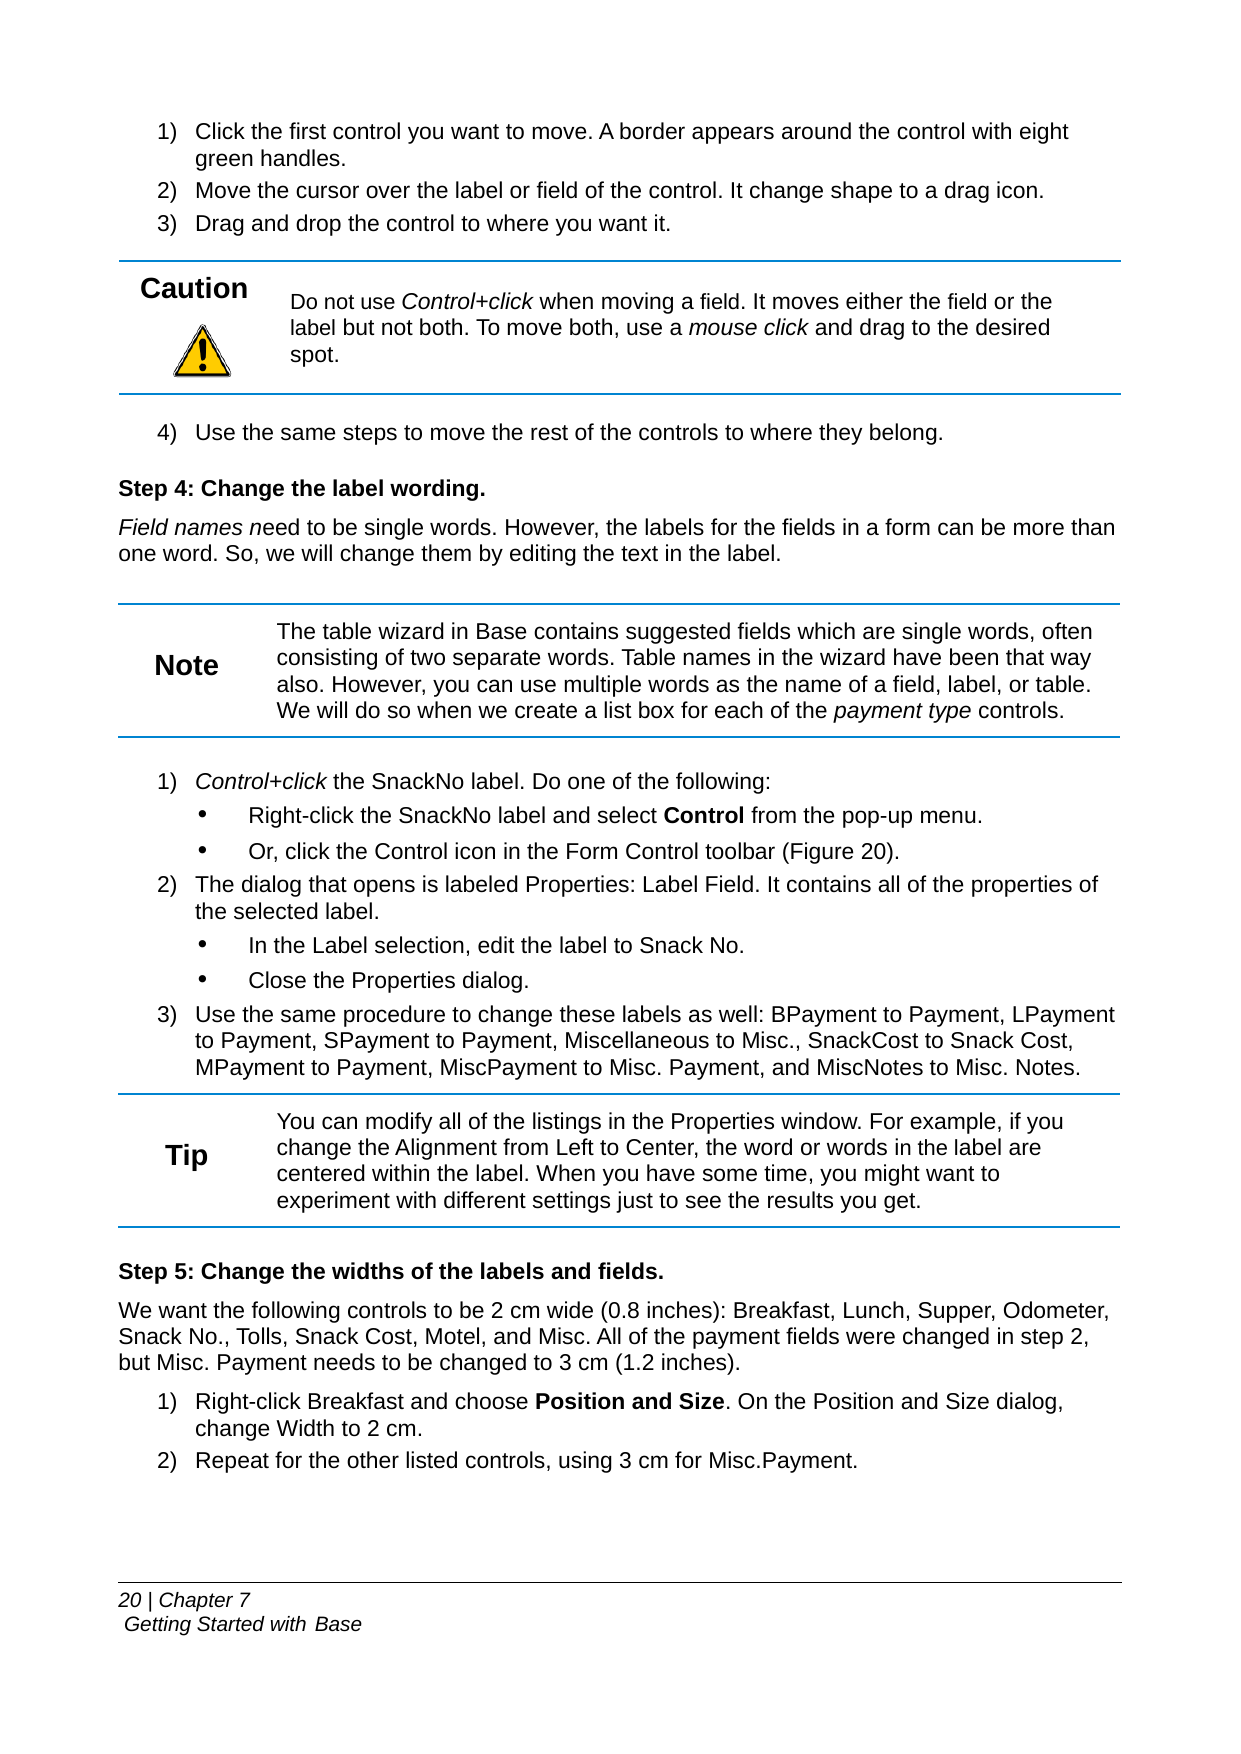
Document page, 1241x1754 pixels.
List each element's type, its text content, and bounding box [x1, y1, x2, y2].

table_header Note [118, 605, 255, 736]
list Move the cursor over the label or field of the control. It change shape to a drag icon. [177, 177, 1122, 203]
list Right-click the SnackNo label and select Control from the pop-up menu. [195, 800, 1122, 829]
list Repeat for the other listed controls, using 3 cm for Misc.Payment. [177, 1447, 1122, 1473]
text We want the following controls to be 2 cm wide (0.8 inches): Breakfast, Lunch, Supper, Odometer, Snack No., Tolls, Snack Cost, Motel, and Misc. All of the payment fields were changed in step 2, but Misc. Payment needs to be changed to 3 cm (1.2 inches). [118, 1297, 1122, 1376]
table_header Caution [119, 262, 269, 393]
list The dialog that opens is labeled Properties: Label Field. It contains all of the properties of the selected label. [177, 871, 1122, 924]
table_header The table wizard in Base contains suggested fields which are single words, often consisting of two separate words. Table names in the wizard have been that way also. However, you can use multiple words as the name of a field, label, or table. We will do so when we create a list box for each of the payment type controls. [255, 605, 1119, 736]
table_header Do not use Control+click when moving a field. It moves either the field or the label but not both. To move both, use a mouse click and drag to the desired spot. [269, 262, 1121, 393]
list Click the first control you want to move. A border appears around the control with eight green handles. [177, 118, 1122, 171]
picture [169, 320, 235, 381]
list Or, click the Control icon in the Form Control toolbar (Figure 176). [195, 836, 1122, 865]
list Use the same procedure to change these labels as well: BPayment to Payment, LPayment to Payment, SPayment to Payment, Miscellaneous to Misc., SnackCost to Snack Cost, MPayment to Payment, MiscPayment to Misc. Payment, and MiscNotes to Misc. Notes. [177, 1001, 1122, 1080]
table_header You can modify all of the listings in the Properties window. For example, if you change the Alignment from Left to Center, the word or words in the label are centered within the label. When you have some time, you might want to experiment with different settings just to see the results you get. [255, 1095, 1119, 1226]
text Step 5: Change the widths of the labels and fields. [118, 1258, 1122, 1284]
list Control+click the SnackNo label. Do one of the following: [177, 768, 1122, 794]
text Step 4: Change the label wording. [118, 475, 1122, 501]
list Drag and drop the control to where you want it. [177, 210, 1122, 236]
list Use the same steps to move the rest of the controls to where they belong. [177, 419, 1122, 445]
text Field names need to be single words. However, the labels for the fields in a form can be more than one word. So, we will change them by editing the text in the label. [118, 514, 1122, 567]
list Right-click Breakfast and choose Position and Size. On the Position and Size dialog, change Width to 2 cm. [177, 1388, 1122, 1441]
table_header Tip [118, 1095, 255, 1226]
list In the Label selection, edit the label to Snack No. [195, 930, 1122, 959]
list Close the Properties dialog. [195, 966, 1122, 995]
